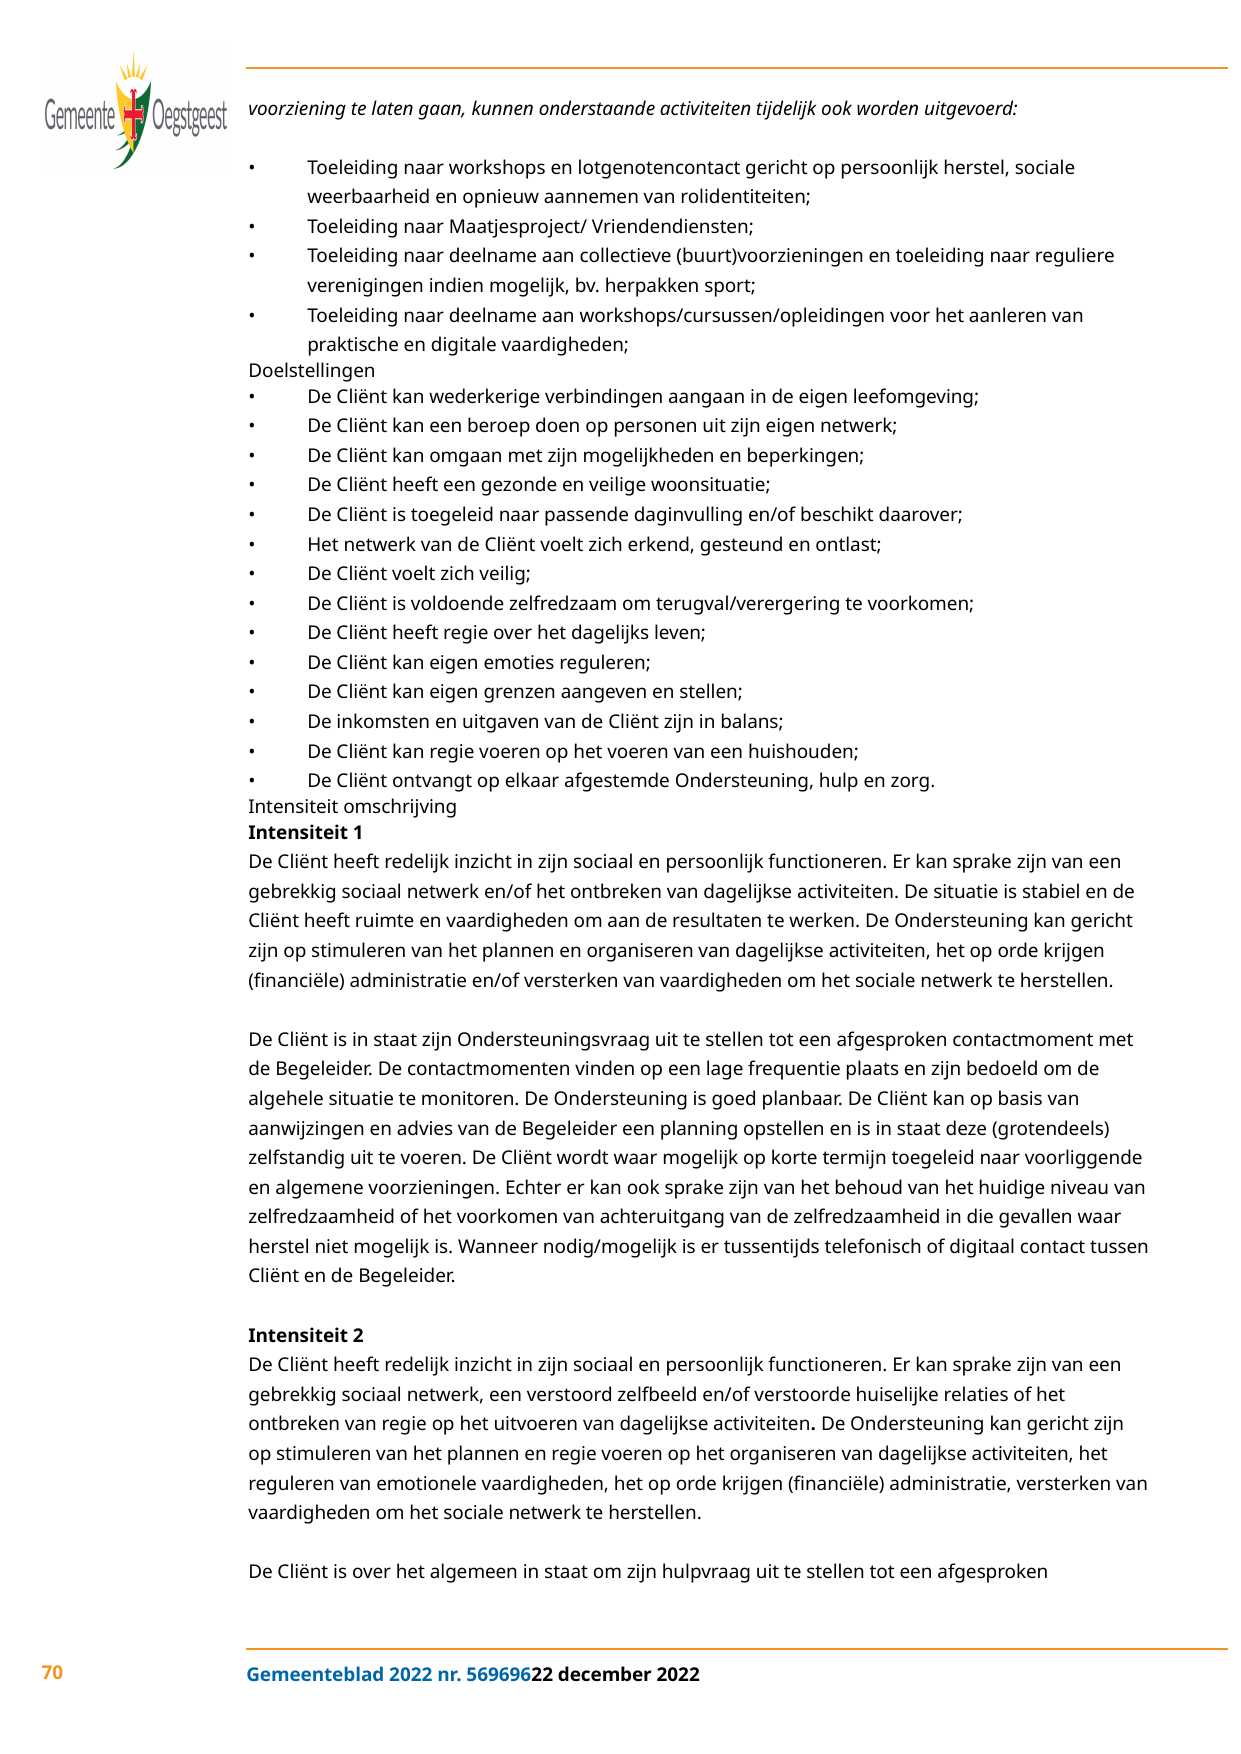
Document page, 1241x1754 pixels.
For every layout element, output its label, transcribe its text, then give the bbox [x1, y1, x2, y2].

table_cell Intensiteit 1 De Cliënt heeft redelijk inzicht in zijn sociaal en persoonlijk functioneren. Er kan sprake zijn van een gebrekkig sociaal netwerk en/of het ontbreken van dagelijkse activiteiten. De situatie is stabiel en de Cliënt heeft ruimte en vaardigheden om aan de resultaten te werken. De Ondersteuning kan gericht zijn op stimuleren van het plannen en organiseren van dagelijkse activiteiten, het op orde krijgen (financiële) administratie en/of versterken van vaardigheden om het sociale netwerk te herstellen. De Cliënt is in staat zijn Ondersteuningsvraag uit te stellen tot een afgesproken contactmoment met de Begeleider. De contactmomenten vinden op een lage frequentie plaats en zijn bedoeld om de algehele situatie te monitoren. De Ondersteuning is goed planbaar. De Cliënt kan op basis van aanwijzingen en advies van de Begeleider een planning opstellen en is in staat deze (grotendeels) zelfstandig uit te voeren. De Cliënt wordt waar mogelijk op korte termijn toegeleid naar voorliggende en algemene voorzieningen. Echter er kan ook sprake zijn van het behoud van het huidige niveau van zelfredzaamheid of het voorkomen van achteruitgang van de zelfredzaamheid in die gevallen waar herstel niet mogelijk is. Wanneer nodig/mogelijk is er tussentijds telefonisch of digitaal contact tussen Cliënt en de Begeleider. Intensiteit 2 De Cliënt heeft redelijk inzicht in zijn sociaal en persoonlijk functioneren. Er kan sprake zijn van een gebrekkig sociaal netwerk, een verstoord zelfbeeld en/of verstoorde huiselijke relaties of het ontbreken van regie op het uitvoeren van dagelijkse activiteiten. De Ondersteuning kan gericht zijn op stimuleren van het plannen en regie voeren op het organiseren van dagelijkse activiteiten, het reguleren van emotionele vaardigheden, het op orde krijgen (financiële) administratie, versterken van vaardigheden om het sociale netwerk te herstellen. De Cliënt is over het algemeen in staat om zijn hulpvraag uit te stellen tot een afgesproken [248, 819, 1152, 1584]
table_cell De Cliënt kan wederkerige verbindingen aangaan in de eigen leefomgeving; De Cliënt kan een beroep doen op personen uit zijn eigen netwerk; De Cliënt kan omgaan met zijn mogelijkheden en beperkingen; De Cliënt heeft een gezonde en veilige woonsituatie; De Cliënt is toegeleid naar passende daginvulling en/of beschikt daarover; Het netwerk van de Cliënt voelt zich erkend, gesteund en ontlast; De Cliënt voelt zich veilig; De Cliënt is voldoende zelfredzaam om terugval/verergering te voorkomen; De Cliënt heeft regie over het dagelijks leven; De Cliënt kan eigen emoties reguleren; De Cliënt kan eigen grenzen aangeven en stellen; De inkomsten en uitgaven van de Cliënt zijn in balans; De Cliënt kan regie voeren op het voeren van een huishouden; De Cliënt ontvangt op elkaar afgestemde Ondersteuning, hulp en zorg. [248, 383, 1152, 793]
table_cell Doelstellingen [248, 357, 1152, 383]
table_cell Intensiteit omschrijving [248, 793, 1152, 819]
picture [41, 47, 231, 172]
table_cell voorziening te laten gaan, kunnen onderstaande activiteiten tijdelijk ook worden uitgevoerd: Toeleiding naar workshops en lotgenotencontact gericht op persoonlijk herstel, sociale weerbaarheid en opnieuw aannemen van rolidentiteiten; Toeleiding naar Maatjesproject/ Vriendendiensten; Toeleiding naar deelname aan collectieve (buurt)voorzieningen en toeleiding naar reguliere verenigingen indien mogelijk, bv. herpakken sport; Toeleiding naar deelname aan workshops/cursussen/opleidingen voor het aanleren van praktische en digitale vaardigheden; [248, 95, 1152, 357]
